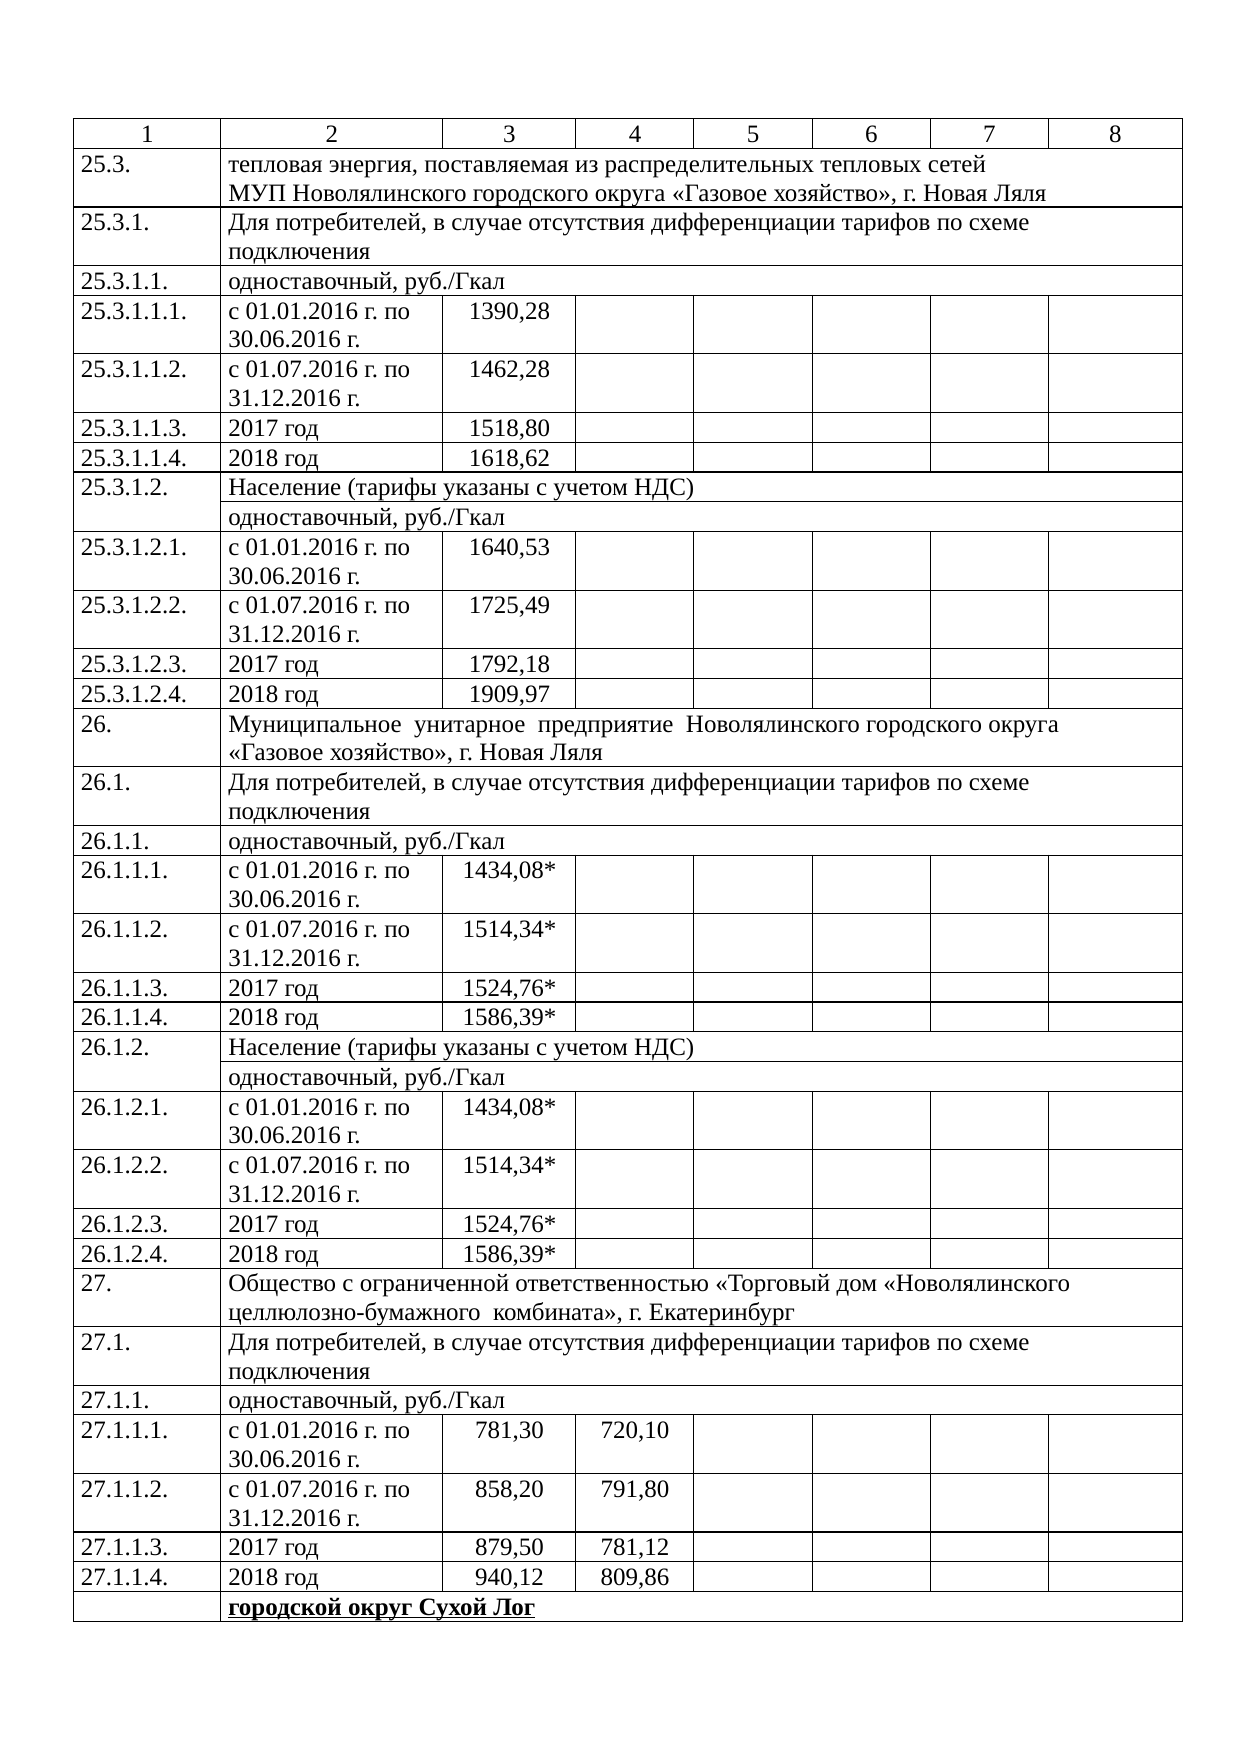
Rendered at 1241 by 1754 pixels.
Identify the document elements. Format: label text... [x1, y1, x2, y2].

table_cell Для потребителей, в случае отсутствия дифференциации тарифов по схеме подключения [221, 208, 1182, 265]
table_cell [931, 1415, 1048, 1473]
table_cell [74, 1209, 220, 1238]
table_cell [74, 826, 220, 854]
table_cell [694, 1209, 812, 1238]
table_cell Население (тарифы указаны с учетом НДС) [221, 1032, 1182, 1061]
table_cell одноставочный, руб./Гкал [221, 826, 1182, 854]
table_cell 1514,34* [443, 1150, 575, 1208]
table_cell [694, 856, 812, 913]
table_cell тепловая энергия, поставляемая из распределительных тепловых сетей МУП Новолялинского городского округа «Газовое хозяйство», г. Новая Ляля [221, 149, 1182, 206]
table_cell с 01.01.2016 г. по 30.06.2016 г. [221, 296, 442, 353]
table_cell 1524,76* [443, 1209, 575, 1238]
table_cell [931, 1239, 1048, 1267]
table_cell [813, 591, 930, 648]
table_cell Население (тарифы указаны с учетом НДС) [221, 473, 1182, 501]
table_cell [1049, 1474, 1182, 1531]
table_cell [1049, 1239, 1182, 1267]
table_cell [931, 532, 1048, 589]
table_cell [74, 1003, 220, 1031]
table_cell [1049, 649, 1182, 678]
table_cell с 01.01.2016 г. по 30.06.2016 г. [221, 1415, 442, 1473]
table_cell Общество с ограниченной ответственностью «Торговый дом «Новолялинского целлюлозно-бумажного комбината», г. Екатеринбург [221, 1269, 1182, 1326]
table_cell 2017 год [221, 1533, 442, 1561]
table_cell с 01.01.2016 г. по 30.06.2016 г. [221, 532, 442, 589]
table_header 8 [1049, 119, 1182, 148]
table_cell [931, 1533, 1048, 1561]
table_cell [1049, 679, 1182, 708]
table_header 5 [694, 119, 812, 148]
table_cell [813, 1209, 930, 1238]
table_cell [74, 591, 220, 648]
table_cell 1640,53 [443, 532, 575, 589]
table_cell [931, 1150, 1048, 1208]
table_cell [813, 856, 930, 913]
table_cell [74, 649, 220, 678]
table_header 3 [443, 119, 575, 148]
table_cell [694, 1474, 812, 1531]
table_cell [576, 443, 693, 471]
table_cell [813, 1150, 930, 1208]
table_cell [694, 296, 812, 353]
table_cell 1586,39* [443, 1239, 575, 1267]
table_cell [813, 354, 930, 412]
table_cell [813, 649, 930, 678]
table_cell [694, 973, 812, 1001]
table_cell [74, 1269, 220, 1326]
table_cell 1390,28 [443, 296, 575, 353]
table_cell [74, 443, 220, 471]
table_cell [74, 679, 220, 708]
table_cell с 01.07.2016 г. по 31.12.2016 г. [221, 1474, 442, 1531]
table_cell [694, 914, 812, 972]
table_cell [694, 443, 812, 471]
table_cell [576, 354, 693, 412]
table_cell с 01.07.2016 г. по 31.12.2016 г. [221, 1150, 442, 1208]
table_cell [813, 1092, 930, 1149]
table_cell [1049, 1092, 1182, 1149]
table_header 7 [931, 119, 1048, 148]
table_cell [813, 1533, 930, 1561]
table_cell [74, 1386, 220, 1414]
table_cell 1434,08* [443, 1092, 575, 1149]
table_cell 1514,34* [443, 914, 575, 972]
table_cell [931, 354, 1048, 412]
table_cell [931, 591, 1048, 648]
table_cell [694, 649, 812, 678]
table_cell [694, 354, 812, 412]
table_cell [813, 1415, 930, 1473]
table_cell Муниципальное унитарное предприятие Новолялинского городского округа «Газовое хозяйство», г. Новая Ляля [221, 709, 1182, 766]
table_cell одноставочный, руб./Гкал [221, 266, 1182, 295]
table_cell 1725,49 [443, 591, 575, 648]
table_cell [813, 413, 930, 442]
table_cell 809,86 [576, 1562, 693, 1591]
table_cell [1049, 1209, 1182, 1238]
table_cell 1792,18 [443, 649, 575, 678]
table_cell [813, 296, 930, 353]
table_cell 781,30 [443, 1415, 575, 1473]
table_cell 1618,62 [443, 443, 575, 471]
table_cell [1049, 443, 1182, 471]
table_cell [813, 1003, 930, 1031]
table_cell 2017 год [221, 649, 442, 678]
table_cell [1049, 354, 1182, 412]
table_cell с 01.01.2016 г. по 30.06.2016 г. [221, 856, 442, 913]
table_cell [576, 1239, 693, 1267]
table_cell [694, 679, 812, 708]
table_cell с 01.01.2016 г. по 30.06.2016 г. [221, 1092, 442, 1149]
table_cell [1049, 1415, 1182, 1473]
table_cell 2018 год [221, 1003, 442, 1031]
table_cell [74, 208, 220, 265]
table_cell [931, 296, 1048, 353]
table_cell 879,50 [443, 1533, 575, 1561]
table_cell [74, 473, 220, 531]
table_cell одноставочный, руб./Гкал [221, 1062, 1182, 1091]
table_cell [813, 1239, 930, 1267]
table_cell [74, 1032, 220, 1091]
table_cell [74, 1327, 220, 1384]
table_cell одноставочный, руб./Гкал [221, 502, 1182, 531]
table_cell [576, 413, 693, 442]
table_cell [931, 973, 1048, 1001]
table_cell [576, 296, 693, 353]
table_cell 2018 год [221, 443, 442, 471]
table_cell городской округ Сухой Лог [221, 1592, 1182, 1621]
table_cell [931, 679, 1048, 708]
table_cell [931, 1474, 1048, 1531]
table_cell [931, 914, 1048, 972]
table_cell [813, 443, 930, 471]
table_cell [1049, 413, 1182, 442]
table_cell [1049, 296, 1182, 353]
table_cell [694, 1562, 812, 1591]
table_cell [813, 532, 930, 589]
table_cell [694, 1150, 812, 1208]
table_cell [576, 856, 693, 913]
table_cell 1518,80 [443, 413, 575, 442]
table_cell с 01.07.2016 г. по 31.12.2016 г. [221, 354, 442, 412]
table_cell [576, 532, 693, 589]
table_cell [813, 679, 930, 708]
table_cell [1049, 1150, 1182, 1208]
table_cell 2018 год [221, 1239, 442, 1267]
table_cell [576, 1150, 693, 1208]
table_cell [931, 1209, 1048, 1238]
table_cell с 01.07.2016 г. по 31.12.2016 г. [221, 914, 442, 972]
table_cell 2018 год [221, 1562, 442, 1591]
table_cell [1049, 1562, 1182, 1591]
table_cell [1049, 591, 1182, 648]
table_cell 1909,97 [443, 679, 575, 708]
table_cell [74, 1533, 220, 1561]
table_cell [74, 1415, 220, 1473]
table_cell [74, 149, 220, 206]
table_cell [931, 1562, 1048, 1591]
table_cell [74, 413, 220, 442]
table_cell 2018 год [221, 679, 442, 708]
table_cell [74, 973, 220, 1001]
table_header 1 [74, 119, 220, 148]
table_cell Для потребителей, в случае отсутствия дифференциации тарифов по схеме подключения [221, 1327, 1182, 1384]
table_cell [813, 973, 930, 1001]
table_cell [1049, 1003, 1182, 1031]
table_cell [74, 914, 220, 972]
table_cell [74, 709, 220, 766]
table_cell 791,80 [576, 1474, 693, 1531]
table_header 6 [813, 119, 930, 148]
table_cell [931, 443, 1048, 471]
table_cell с 01.07.2016 г. по 31.12.2016 г. [221, 591, 442, 648]
table_cell 940,12 [443, 1562, 575, 1591]
table_cell [931, 856, 1048, 913]
table_cell [576, 914, 693, 972]
table_cell [74, 856, 220, 913]
table_cell [74, 1150, 220, 1208]
table_cell [813, 914, 930, 972]
table_cell [74, 296, 220, 353]
table_cell [74, 532, 220, 589]
table_cell [576, 649, 693, 678]
table_cell [694, 532, 812, 589]
table_cell [813, 1562, 930, 1591]
table_cell 2017 год [221, 413, 442, 442]
table_cell [74, 1592, 220, 1621]
table_cell [1049, 532, 1182, 589]
table_cell [576, 1003, 693, 1031]
table_cell 2017 год [221, 973, 442, 1001]
table_cell одноставочный, руб./Гкал [221, 1386, 1182, 1414]
table_cell [931, 413, 1048, 442]
table_cell [1049, 856, 1182, 913]
table_cell 2017 год [221, 1209, 442, 1238]
table_cell [576, 1092, 693, 1149]
table_cell [694, 413, 812, 442]
table_cell [1049, 914, 1182, 972]
table_cell [74, 354, 220, 412]
table_cell [1049, 1533, 1182, 1561]
table_cell [1049, 973, 1182, 1001]
table_cell 1586,39* [443, 1003, 575, 1031]
table_cell [74, 1562, 220, 1591]
table_cell [74, 1092, 220, 1149]
table_cell [694, 1533, 812, 1561]
table_cell 858,20 [443, 1474, 575, 1531]
table_cell [576, 679, 693, 708]
table_header 4 [576, 119, 693, 148]
table_cell 1524,76* [443, 973, 575, 1001]
table_cell Для потребителей, в случае отсутствия дифференциации тарифов по схеме подключения [221, 767, 1182, 825]
table_cell 781,12 [576, 1533, 693, 1561]
table_cell [694, 591, 812, 648]
table_cell [576, 591, 693, 648]
table_cell 720,10 [576, 1415, 693, 1473]
table_cell [694, 1239, 812, 1267]
table_cell 1434,08* [443, 856, 575, 913]
table_cell [74, 767, 220, 825]
table_cell [576, 1209, 693, 1238]
table_cell [694, 1415, 812, 1473]
table_cell [74, 1239, 220, 1267]
table_cell [576, 973, 693, 1001]
table_cell [74, 266, 220, 295]
table_cell [813, 1474, 930, 1531]
table_header 2 [221, 119, 442, 148]
table_cell [931, 1092, 1048, 1149]
table_cell [931, 649, 1048, 678]
table_cell [694, 1003, 812, 1031]
table_cell 1462,28 [443, 354, 575, 412]
table_cell [931, 1003, 1048, 1031]
table_cell [74, 1474, 220, 1531]
table_cell [694, 1092, 812, 1149]
